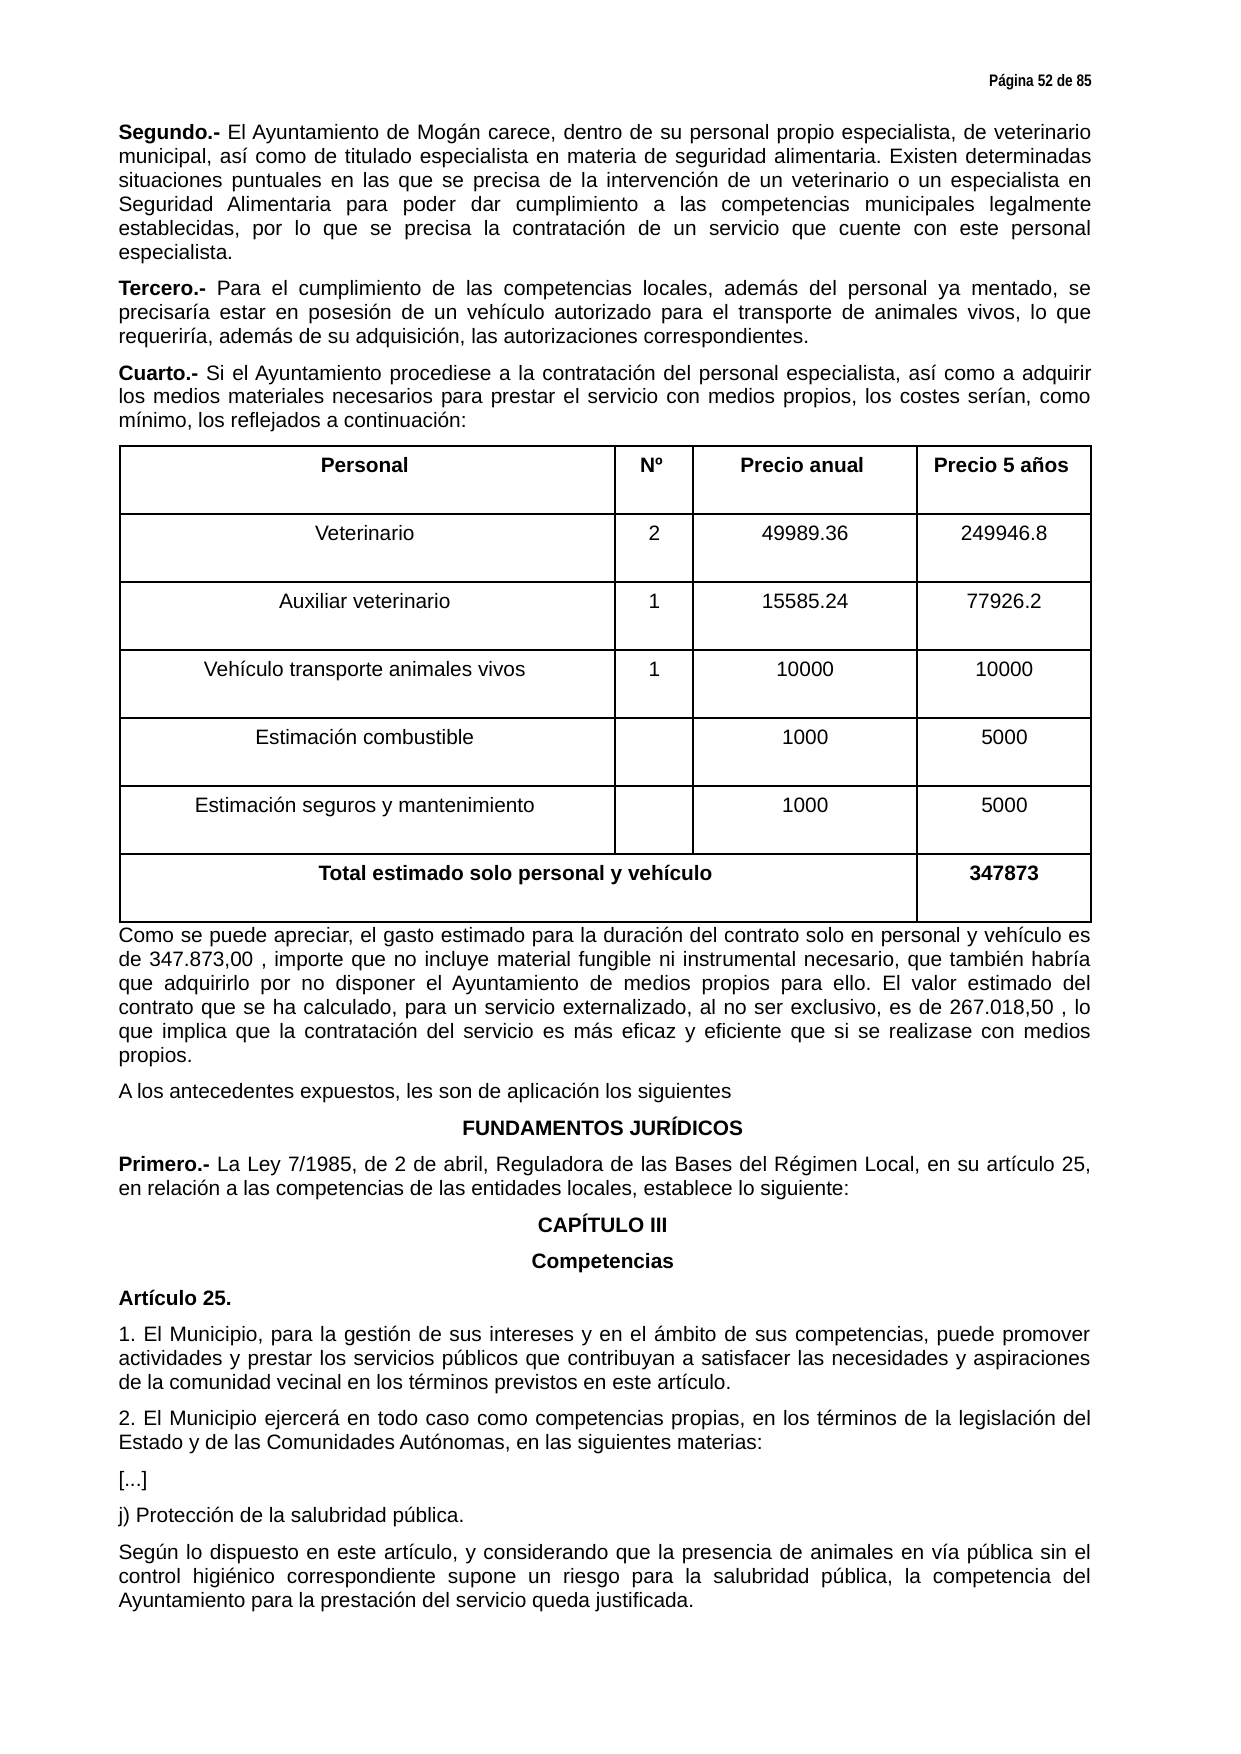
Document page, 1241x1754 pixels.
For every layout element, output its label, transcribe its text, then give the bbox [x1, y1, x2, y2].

table_cell 15585,24 [694, 583, 916, 649]
table_cell 2 [616, 515, 692, 581]
text Según lo dispuesto en este artículo, y considerando que la presencia de animales en vía pública sin el control higiénico correspondiente supone un riesgo para la salubridad pública, la competencia del Ayuntamiento para la prestación del servicio queda justificada. [118, 1539, 1092, 1611]
table_cell 1 [616, 651, 692, 717]
table_header Nº [616, 447, 692, 513]
table_header Precio 5 años [918, 447, 1090, 513]
table_cell Veterinario [121, 515, 614, 581]
table_cell 347873 [918, 855, 1090, 921]
text 2. El Municipio ejercerá en todo caso como competencias propias, en los términos de la legislación del Estado y de las Comunidades Autónomas, en las siguientes materias: [118, 1406, 1092, 1454]
table_cell Estimación seguros y mantenimiento [121, 787, 614, 853]
text Tercero.- Para el cumplimiento de las competencias locales, además del personal ya mentado, se precisaría estar en posesión de un vehículo autorizado para el transporte de animales vivos, lo que requeriría, además de su adquisición, las autorizaciones correspondientes. [118, 276, 1092, 348]
text Como se puede apreciar, el gasto estimado para la duración del contrato solo en personal y vehículo es de 347.873,00 , importe que no incluye material fungible ni instrumental necesario, que también habría que adquirirlo por no disponer el Ayuntamiento de medios propios para ello. El valor estimado del contrato que se ha calculado, para un servicio externalizado, al no ser exclusivo, es de 267.018,50 , lo que implica que la contratación del servicio es más eficaz y eficiente que si se realizase con medios propios. [118, 923, 1092, 1067]
text FUNDAMENTOS JURÍDICOS [118, 1116, 1092, 1139]
table_cell 1000 [694, 719, 916, 785]
table_cell 77926,2 [918, 583, 1090, 649]
table_cell 1000 [694, 787, 916, 853]
table_cell 10000 [694, 651, 916, 717]
text Segundo.- El Ayuntamiento de Mogán carece, dentro de su personal propio especialista, de veterinario municipal, así como de titulado especialista en materia de seguridad alimentaria. Existen determinadas situaciones puntuales en las que se precisa de la intervención de un veterinario o un especialista en Seguridad Alimentaria para poder dar cumplimiento a las competencias municipales legalmente establecidas, por lo que se precisa la contratación de un servicio que cuente con este personal especialista. [118, 120, 1092, 263]
table_cell Total estimado solo personal y vehículo [121, 855, 916, 921]
table_cell [616, 787, 692, 853]
table_cell 249946,8 [918, 515, 1090, 581]
text Artículo 25. [118, 1285, 1092, 1309]
table_header Precio anual [694, 447, 916, 513]
table_cell Auxiliar veterinario [121, 583, 614, 649]
table_cell [616, 719, 692, 785]
table_cell 5000 [918, 719, 1090, 785]
table_cell 1 [616, 583, 692, 649]
text A los antecedentes expuestos, les son de aplicación los siguientes [118, 1079, 1092, 1103]
table_cell 49989,36 [694, 515, 916, 581]
text CAPÍTULO III [118, 1212, 1092, 1236]
table_cell Vehículo transporte animales vivos [121, 651, 614, 717]
table_header Personal [121, 447, 614, 513]
text j) Protección de la salubridad pública. [118, 1503, 1092, 1527]
table_cell 10000 [918, 651, 1090, 717]
text Cuarto.- Si el Ayuntamiento procediese a la contratación del personal especialista, así como a adquirir los medios materiales necesarios para prestar el servicio con medios propios, los costes serían, como mínimo, los reflejados a continuación: [118, 360, 1092, 432]
text 1. El Municipio, para la gestión de sus intereses y en el ámbito de sus competencias, puede promover actividades y prestar los servicios públicos que contribuyan a satisfacer las necesidades y aspiraciones de la comunidad vecinal en los términos previstos en este artículo. [118, 1322, 1092, 1394]
text Competencias [118, 1249, 1092, 1273]
text [...] [118, 1467, 1092, 1491]
table_cell 5000 [918, 787, 1090, 853]
text Primero.- La Ley 7/1985, de 2 de abril, Reguladora de las Bases del Régimen Local, en su artículo 25, en relación a las competencias de las entidades locales, establece lo siguiente: [118, 1152, 1092, 1200]
table_cell Estimación combustible [121, 719, 614, 785]
